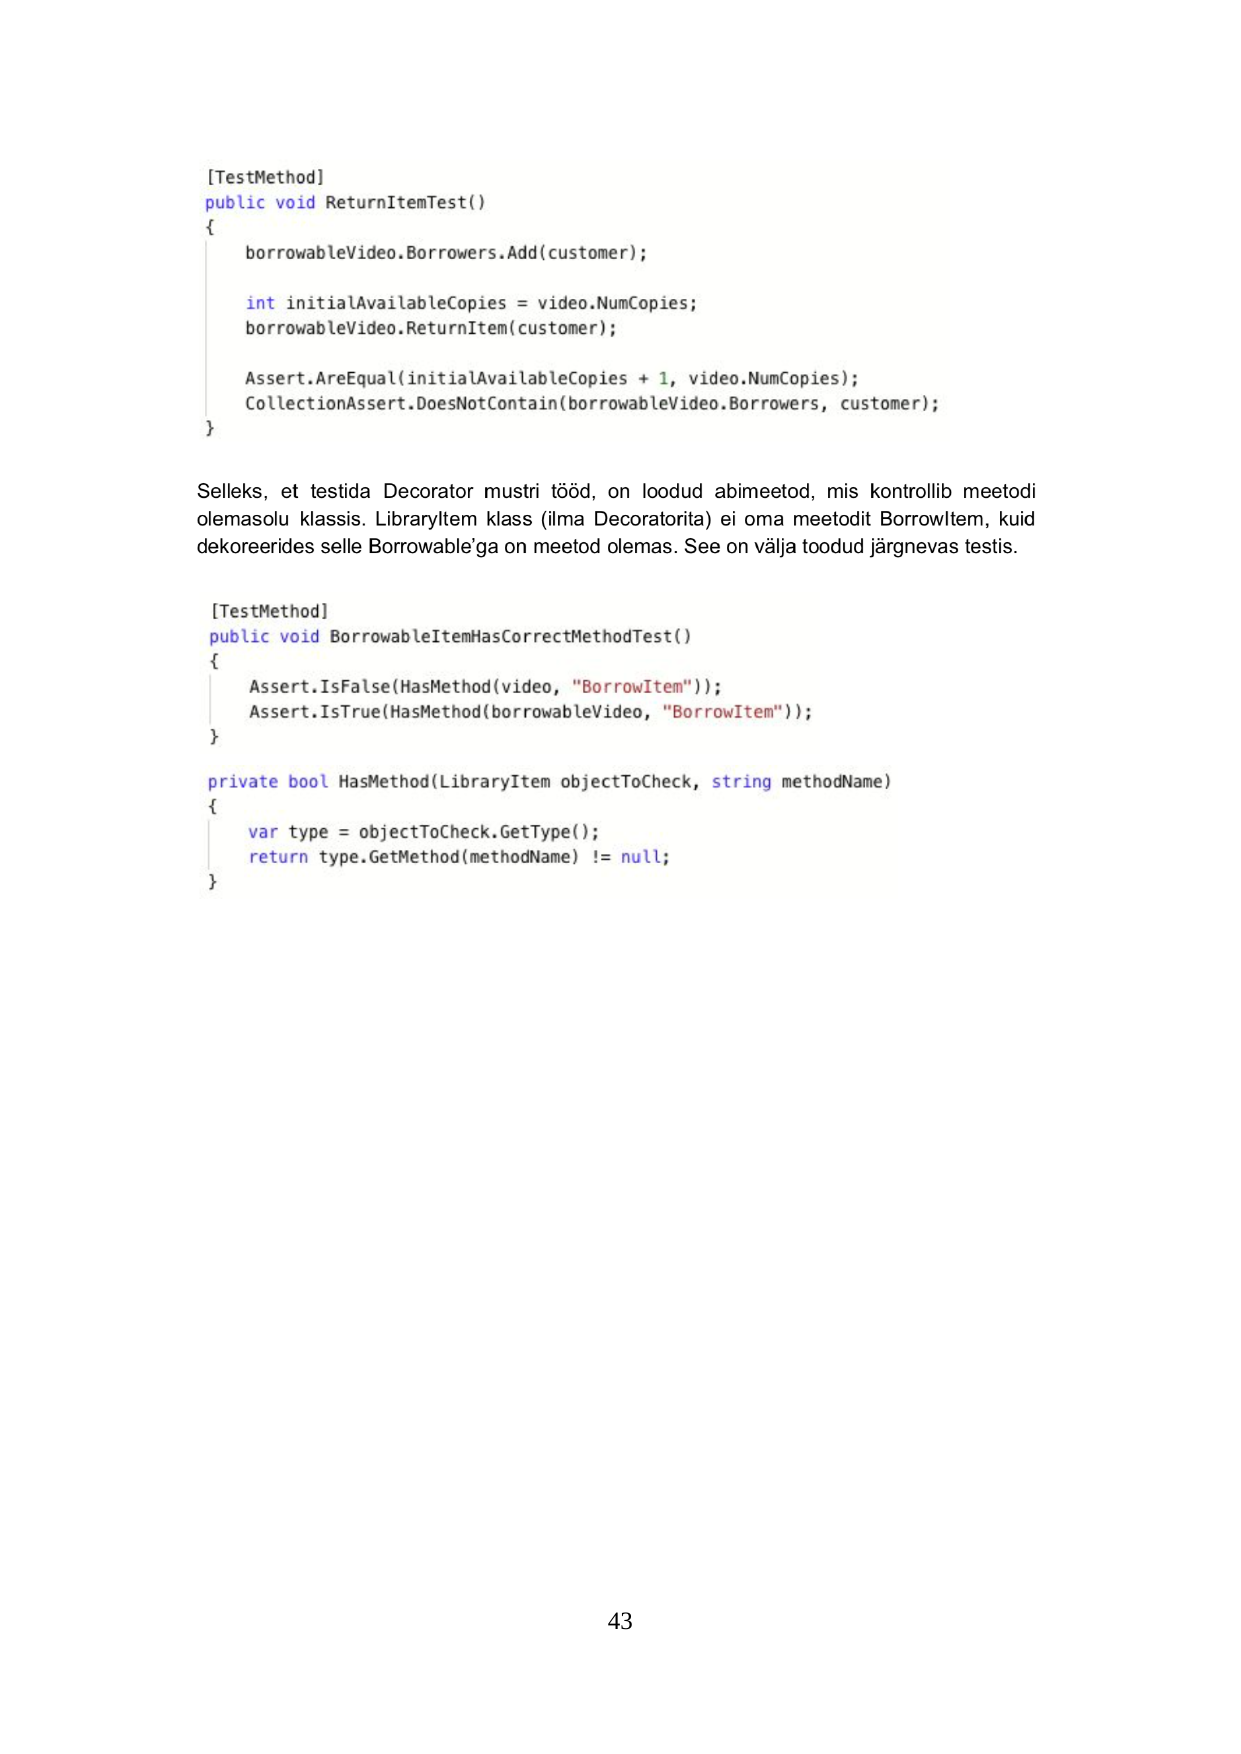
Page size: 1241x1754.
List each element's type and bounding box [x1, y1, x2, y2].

picture [179, 147, 1064, 906]
